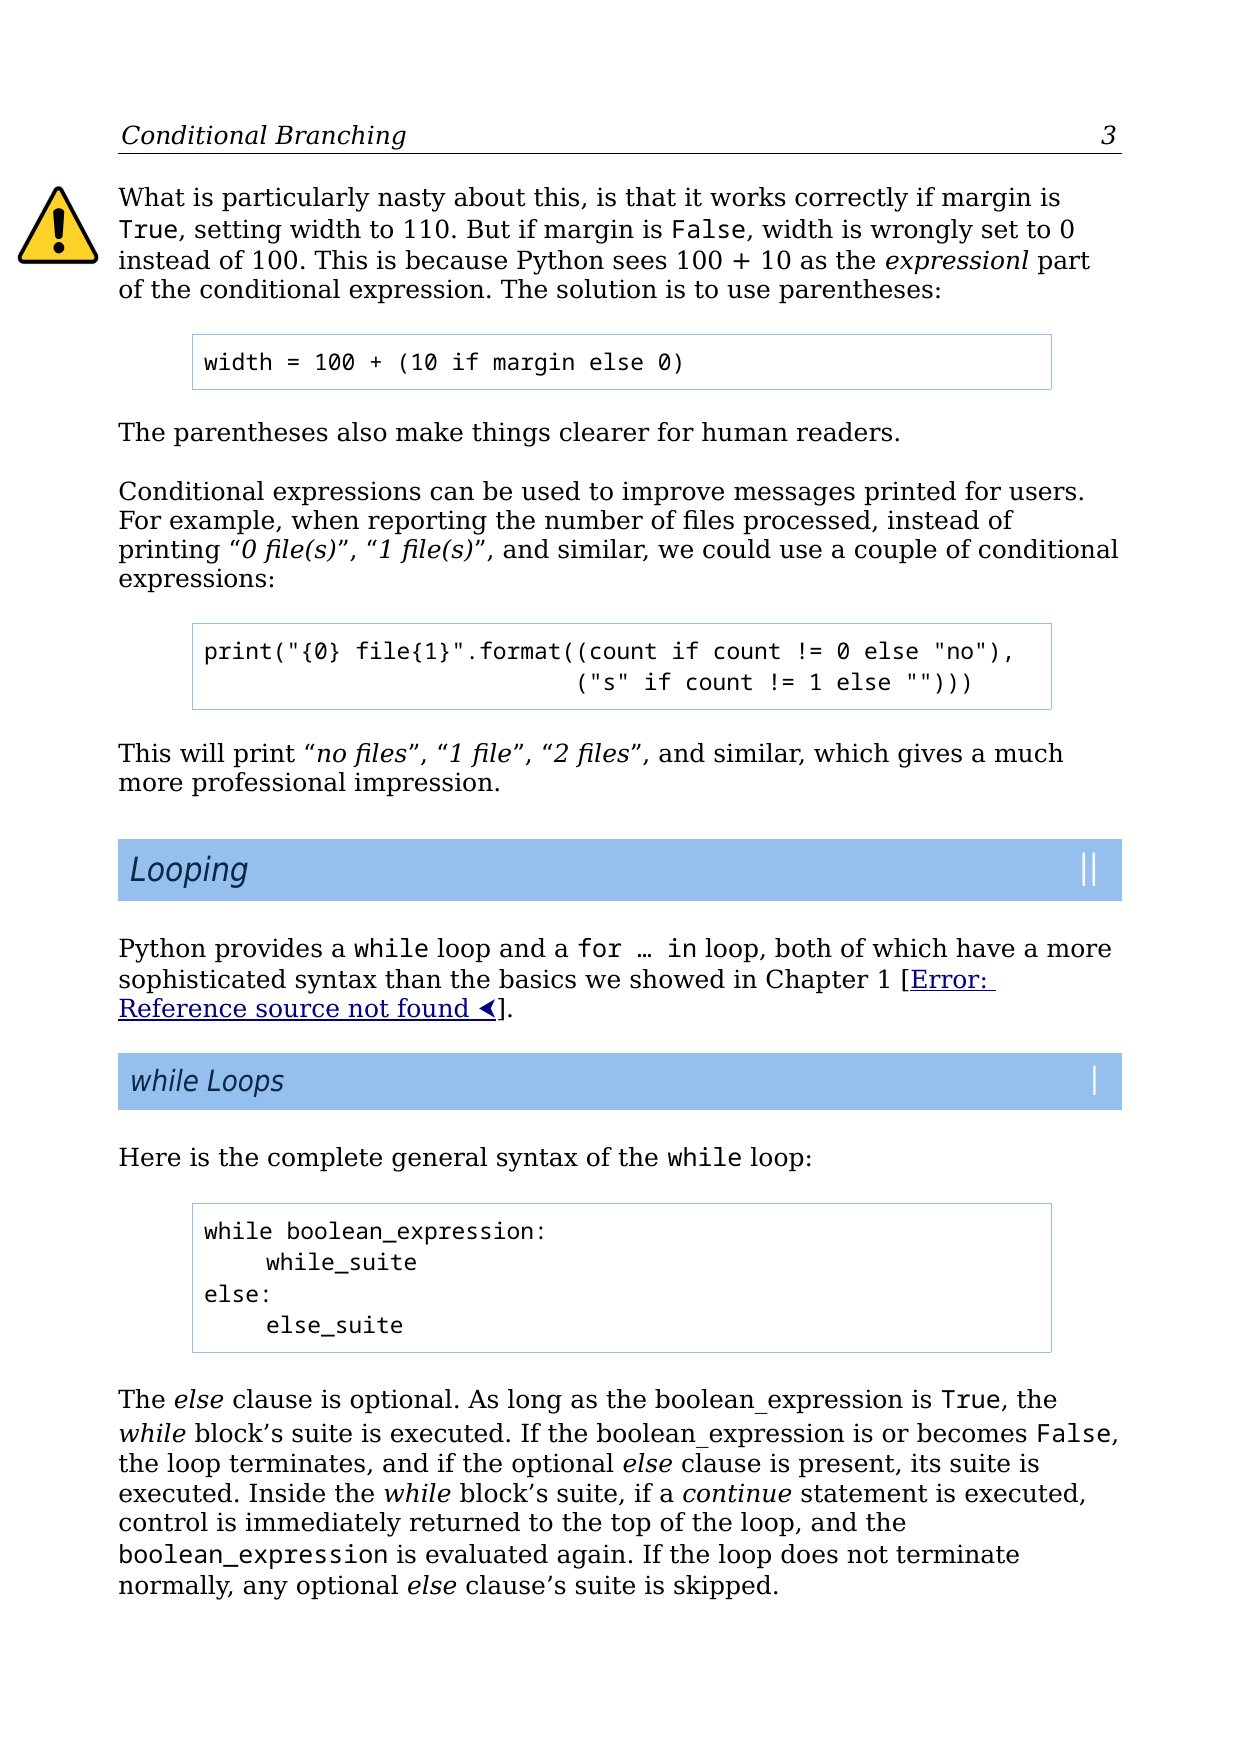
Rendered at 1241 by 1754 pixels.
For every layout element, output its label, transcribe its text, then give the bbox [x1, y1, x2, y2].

text The parentheses also make things clearer for human readers. [118, 418, 1122, 447]
text This will print “no files”, “1 file”, “2 files”, and similar, which gives a much more professional impression. [118, 739, 1122, 797]
text Here is the complete general syntax of the while loop: [118, 1140, 1122, 1174]
text || [1063, 848, 1098, 887]
subtitle Looping [118, 839, 1122, 901]
text while boolean_expression: [193, 1204, 1051, 1234]
text print("{0} file{1}".format((count if count != 0 else "no"), [193, 624, 1051, 654]
text else_suite [193, 1297, 1051, 1352]
text Python provides a while loop and a for … in loop, both of which have a more sophisticated syntax than the basics we showed in Chapter 1 [Error: Reference source not found ⮜]. [118, 931, 1122, 1023]
text ("s" if count != 1 else ""))) [193, 654, 1051, 709]
text else: [193, 1266, 1051, 1297]
text while_suite [193, 1234, 1051, 1266]
text | [1081, 1061, 1098, 1095]
text The else clause is optional. As long as the boolean_expression is True, the while block’s suite is executed. If the boolean_expression is or becomes False, the loop terminates, and if the optional else clause is present, its suite is executed. Inside the while block’s suite, if a continue statement is executed, control is immediately returned to the top of the loop, and the boolean_expression is evaluated again. If the loop does not terminate normally, any optional else clause’s suite is skipped. [118, 1381, 1122, 1600]
text What is particularly nasty about this, is that it works correctly if margin is True, setting width to 110. But if margin is False, width is wrongly set to 0 instead of 100. This is because Python sees 100 + 10 as the expressionl part of the conditional expression. The solution is to use parentheses: [118, 183, 1122, 304]
text Conditional expressions can be used to improve messages printed for users. For example, when reporting the number of files processed, instead of printing “0 file(s)”, “1 file(s)”, and similar, we could use a couple of conditional expressions: [118, 477, 1122, 593]
subtitle while Loops [118, 1053, 1122, 1110]
picture [16, 182, 101, 268]
text width = 100 + (10 if margin else 0) [193, 335, 1051, 389]
